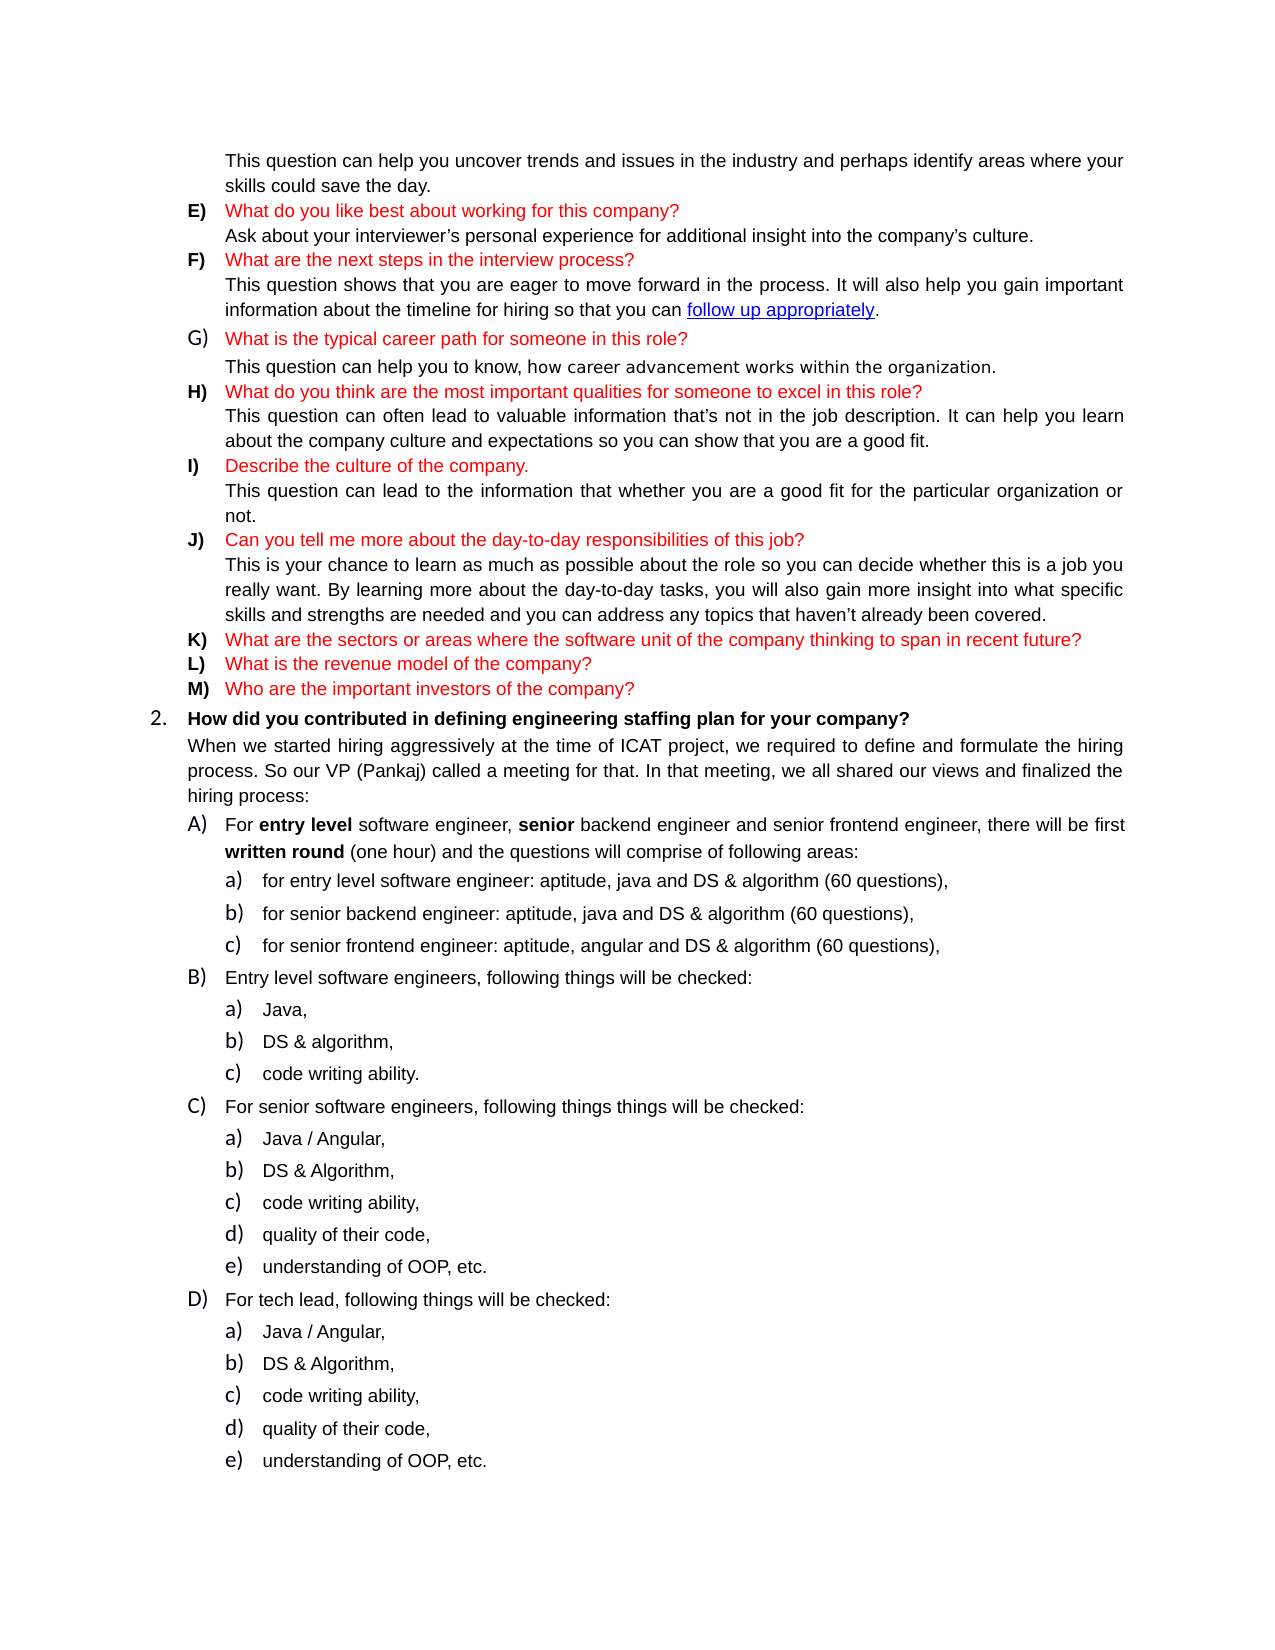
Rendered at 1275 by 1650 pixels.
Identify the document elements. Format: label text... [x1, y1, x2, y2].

list Can you tell me more about the day-to-day responsibilities of this job? [187, 529, 1125, 551]
list DS & Algorithm, [225, 1348, 1125, 1376]
list What do you like best about working for this company? [187, 199, 1125, 221]
list What is the revenue model of the company? [187, 653, 1125, 675]
list Ask about your interviewer’s personal experience for additional insight into the company’s culture. [187, 224, 1125, 246]
list For senior software engineers, following things things will be checked: [187, 1091, 1125, 1119]
list Java / Angular, [225, 1316, 1125, 1344]
list What are the next steps in the interview process? [187, 249, 1125, 271]
list understanding of OOP, etc. [225, 1252, 1125, 1280]
list for senior backend engineer: aptitude, java and DS & algorithm (60 questions), [225, 898, 1125, 926]
list Describe the culture of the company. [187, 455, 1125, 476]
list This question can help you uncover trends and issues in the industry and perhaps identify areas where your skills could save the day. [187, 150, 1125, 196]
list code writing ability, [225, 1380, 1125, 1408]
list Who are the important investors of the company? [187, 678, 1125, 699]
list for senior frontend engineer: aptitude, angular and DS & algorithm (60 questions), [225, 930, 1125, 958]
list For tech lead, following things will be checked: [187, 1284, 1125, 1312]
list When we started hiring aggressively at the time of ICAT project, we required to define and formulate the hiring process. So our VP (Pankaj) called a meeting for that. In that meeting, we all shared our views and finalized the hiring process: [150, 735, 1125, 806]
list DS & Algorithm, [225, 1155, 1125, 1183]
list quality of their code, [225, 1219, 1125, 1247]
list What do you think are the most important qualities for someone to excel in this role? [187, 381, 1125, 402]
list for entry level software engineer: aptitude, java and DS & algorithm (60 questions), [225, 865, 1125, 893]
list This question can often lead to valuable information that’s not in the job description. It can help you learn about the company culture and expectations so you can show that you are a good fit. [187, 405, 1125, 452]
list understanding of OOP, etc. [225, 1445, 1125, 1473]
list What are the sectors or areas where the software unit of the company thinking to span in recent future? [187, 628, 1125, 650]
list This question can lead to the information that whether you are a good fit for the particular organization or not. [187, 480, 1125, 526]
list What is the typical career path for someone in this role? [187, 323, 1125, 352]
list DS & algorithm, [225, 1026, 1125, 1054]
list code writing ability, [225, 1187, 1125, 1215]
list For entry level software engineer, senior backend engineer and senior frontend engineer, there will be first written round (one hour) and the questions will comprise of following areas: [187, 809, 1125, 862]
list Java / Angular, [225, 1123, 1125, 1151]
list quality of their code, [225, 1413, 1125, 1441]
list This is your chance to learn as much as possible about the role so you can decide whether this is a job you really want. By learning more about the day-to-day tasks, you will also gain more insight into what specific skills and strengths are needed and you can address any topics that haven’t already been covered. [187, 554, 1125, 625]
list How did you contributed in defining engineering staffing plan for your company? [150, 703, 1125, 731]
list This question shows that you are eager to move forward in the process. It will also help you gain important information about the timeline for hiring so that you can follow up appropriately. [187, 274, 1125, 320]
list code writing ability. [225, 1058, 1125, 1087]
list Java, [225, 994, 1125, 1022]
list This question can help you to know, how career advancement works within the organization. [187, 356, 1125, 377]
list Entry level software engineers, following things will be checked: [187, 962, 1125, 990]
